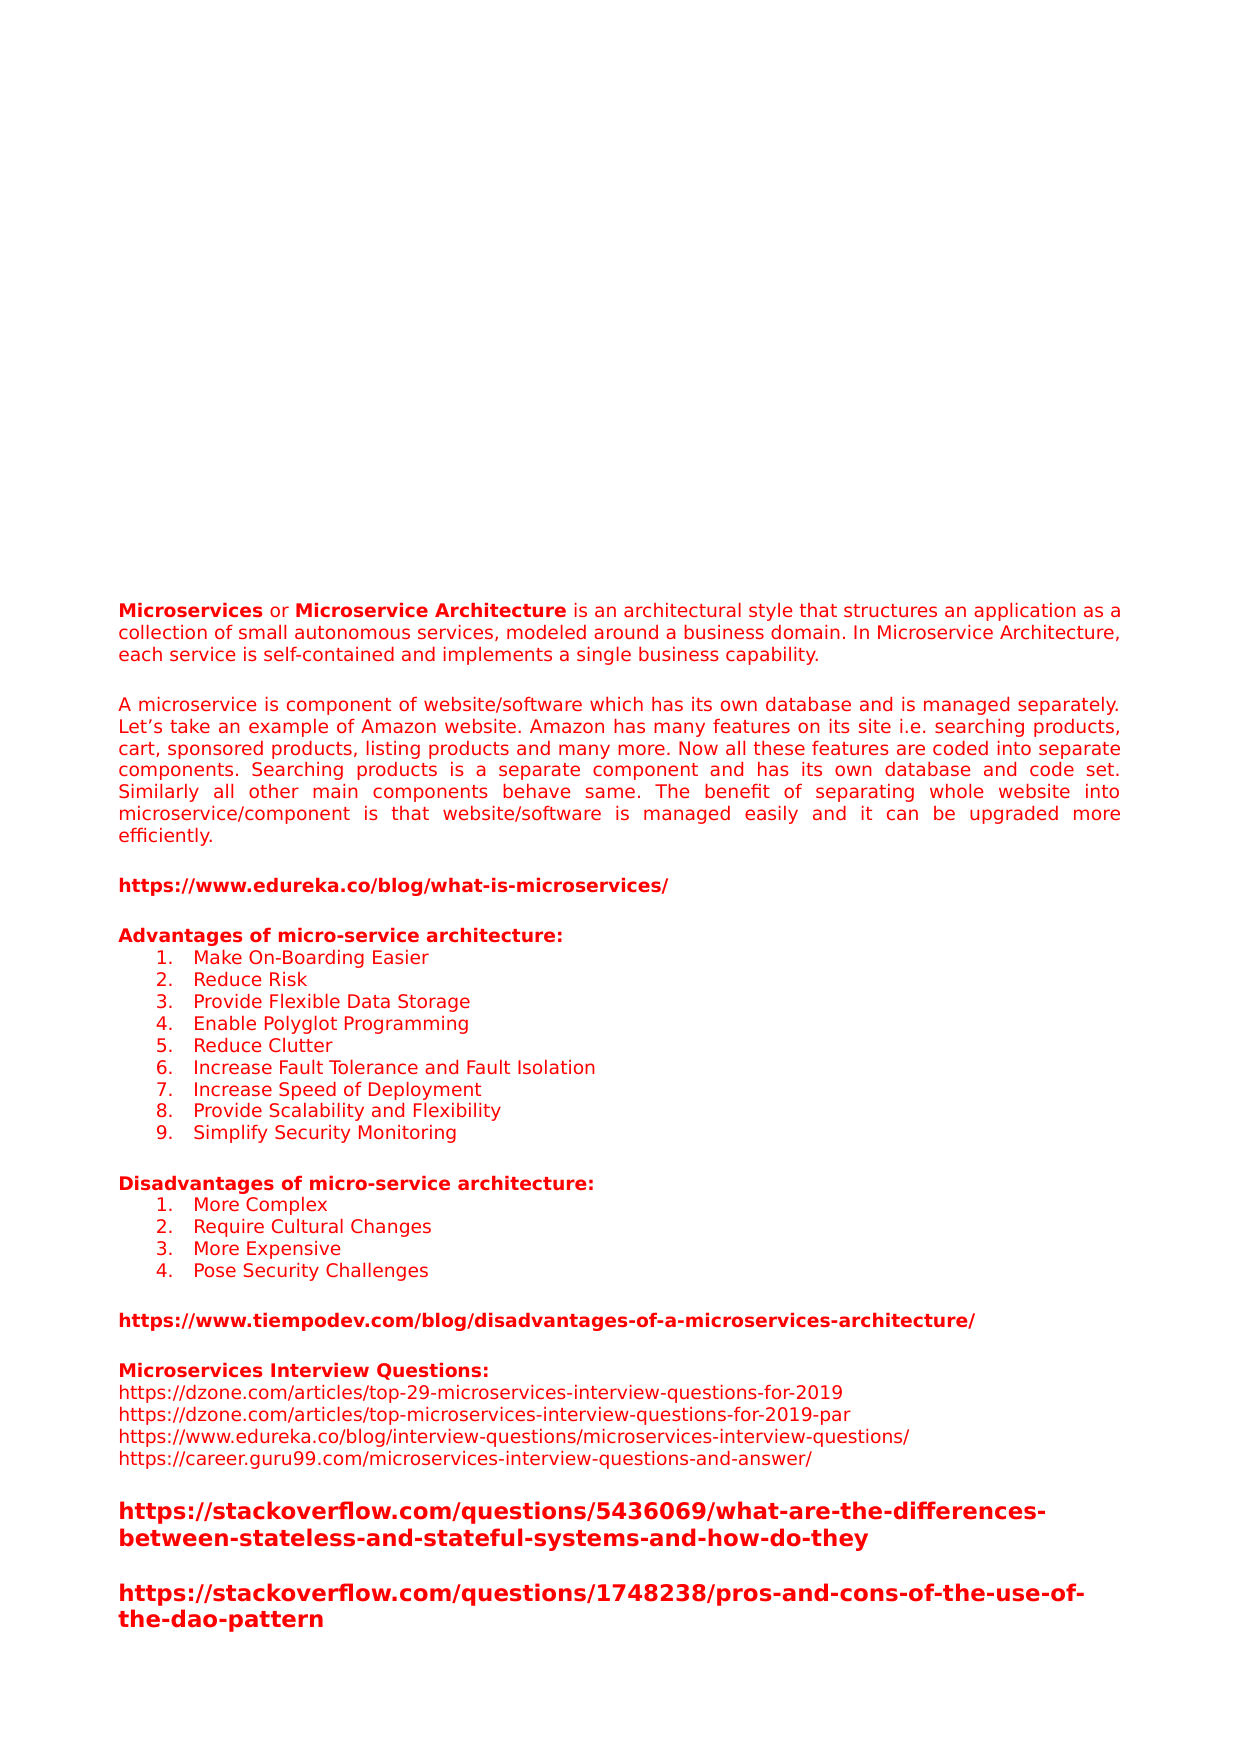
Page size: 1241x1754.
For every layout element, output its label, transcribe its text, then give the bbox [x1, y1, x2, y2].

list Provide Scalability and Flexibility [156, 1100, 1122, 1122]
text https://career.guru99.com/microservices-interview-questions-and-answer/ [118, 1448, 1122, 1470]
list Reduce Risk [156, 969, 1122, 991]
text A microservice is component of website/software which has its own database and is managed separately. Let’s take an example of Amazon website. Amazon has many features on its site i.e. searching products, cart, sponsored products, listing products and many more. Now all these features are coded into separate components. Searching products is a separate component and has its own database and code set. Similarly all other main components behave same. The benefit of separating whole website into microservice/component is that website/software is managed easily and it can be upgraded more efficiently. [118, 694, 1122, 847]
text Microservices or Microservice Architecture is an architectural style that structures an application as a collection of small autonomous services, modeled around a business domain. In Microservice Architecture, each service is self-contained and implements a single business capability. [118, 600, 1122, 665]
text https://stackoverflow.com/questions/1748238/pros-and-cons-of-the-use-of-the-dao-pattern [118, 1580, 1122, 1633]
text Advantages of micro-service architecture: [118, 925, 1122, 947]
text https://dzone.com/articles/top-29-microservices-interview-questions-for-2019 [118, 1382, 1122, 1404]
text Disadvantages of micro-service architecture: [118, 1172, 1122, 1194]
list Provide Flexible Data Storage [156, 991, 1122, 1013]
list Increase Fault Tolerance and Fault Isolation [156, 1057, 1122, 1078]
list Require Cultural Changes [156, 1216, 1122, 1238]
text https://dzone.com/articles/top-microservices-interview-questions-for-2019-par [118, 1404, 1122, 1426]
text Microservices Interview Questions: [118, 1360, 1122, 1382]
list Enable Polyglot Programming [156, 1013, 1122, 1035]
list More Complex [156, 1194, 1122, 1216]
list More Expensive [156, 1238, 1122, 1260]
list Increase Speed of Deployment [156, 1078, 1122, 1100]
list Make On-Boarding Easier [156, 947, 1122, 969]
list Pose Security Challenges [156, 1260, 1122, 1282]
list Simplify Security Monitoring [156, 1122, 1122, 1144]
text https://stackoverflow.com/questions/5436069/what-are-the-differences-between-stateless-and-stateful-systems-and-how-do-they [118, 1498, 1122, 1551]
text https://www.edureka.co/blog/what-is-microservices/ [118, 875, 1122, 897]
text https://www.tiempodev.com/blog/disadvantages-of-a-microservices-architecture/ [118, 1310, 1122, 1332]
list Reduce Clutter [156, 1035, 1122, 1057]
text https://www.edureka.co/blog/interview-questions/microservices-interview-questions/ [118, 1426, 1122, 1448]
